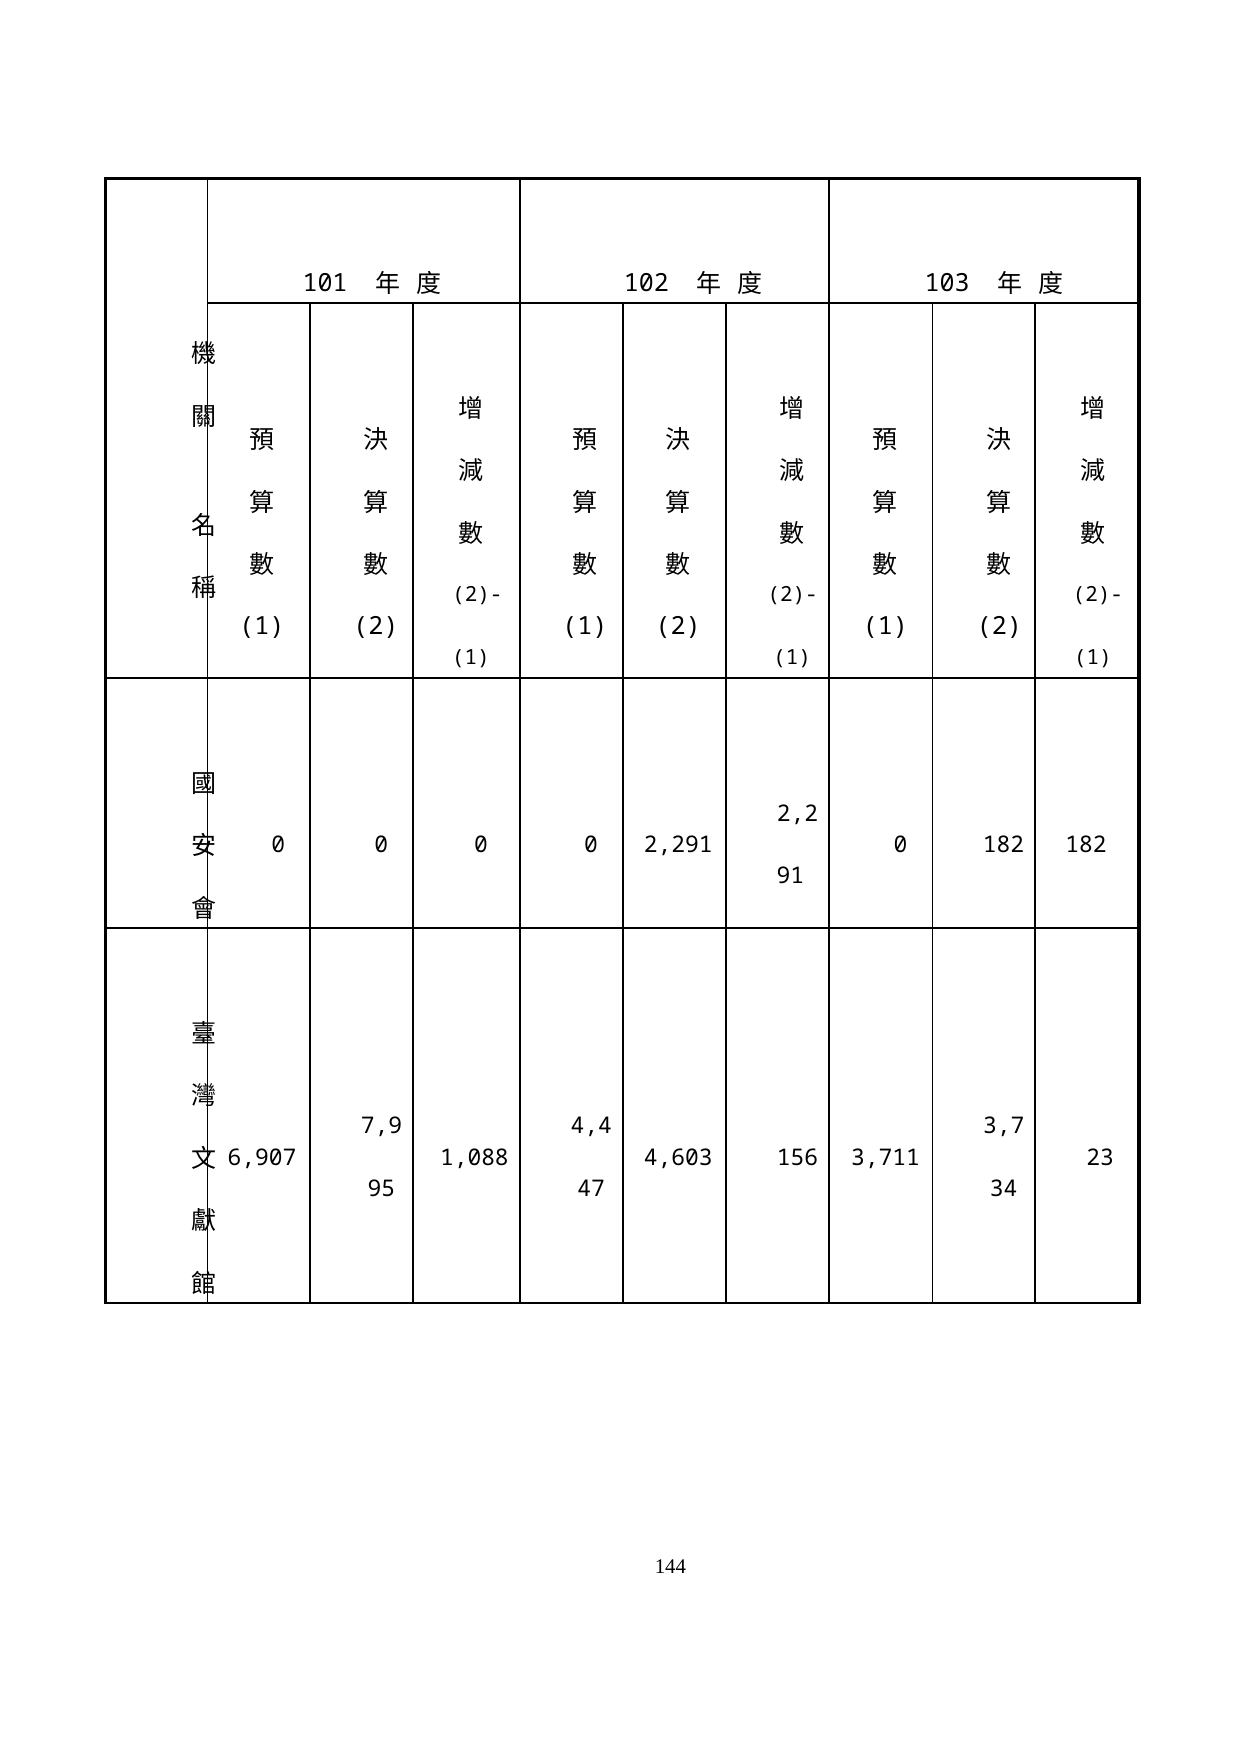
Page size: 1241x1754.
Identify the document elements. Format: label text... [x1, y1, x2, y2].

table_cell 決算數(2) [624, 304, 725, 677]
table_cell 23 [1036, 929, 1137, 1302]
table_cell 預算數(1) [521, 304, 622, 677]
table_cell 決算數(2) [311, 304, 412, 677]
table_cell 156 [727, 929, 828, 1302]
table_cell 0 [208, 679, 309, 927]
table_header 102年度 [521, 180, 828, 302]
table_cell 0 [830, 679, 932, 927]
table_cell 3,711 [830, 929, 932, 1302]
table_cell 182 [933, 679, 1034, 927]
table_cell 1,088 [414, 929, 519, 1302]
table_cell 3,734 [933, 929, 1034, 1302]
table_cell 7,995 [311, 929, 412, 1302]
table_cell 4,603 [624, 929, 725, 1302]
table_cell 國安會 [107, 679, 207, 927]
table_cell 增減數(2)-(1) [414, 304, 519, 677]
table_cell 4,447 [521, 929, 622, 1302]
table_header 機關 名稱 [107, 180, 207, 677]
table_header 103年度 [830, 180, 1137, 302]
table_cell 預算數(1) [208, 304, 309, 677]
table_cell 2,291 [727, 679, 828, 927]
table_cell 預算數(1) [830, 304, 932, 677]
table_cell 0 [521, 679, 622, 927]
table_cell 182 [1036, 679, 1137, 927]
table_cell 0 [414, 679, 519, 927]
table_cell 增減數(2)-(1) [1036, 304, 1137, 677]
table_cell 決算數(2) [933, 304, 1034, 677]
table_cell 0 [311, 679, 412, 927]
table_cell 2,291 [624, 679, 725, 927]
table_cell 增減數(2)-(1) [727, 304, 828, 677]
table_cell 臺灣文獻館 [107, 929, 207, 1302]
table_header 101年度 [208, 180, 519, 302]
table_cell 6,907 [208, 929, 309, 1302]
